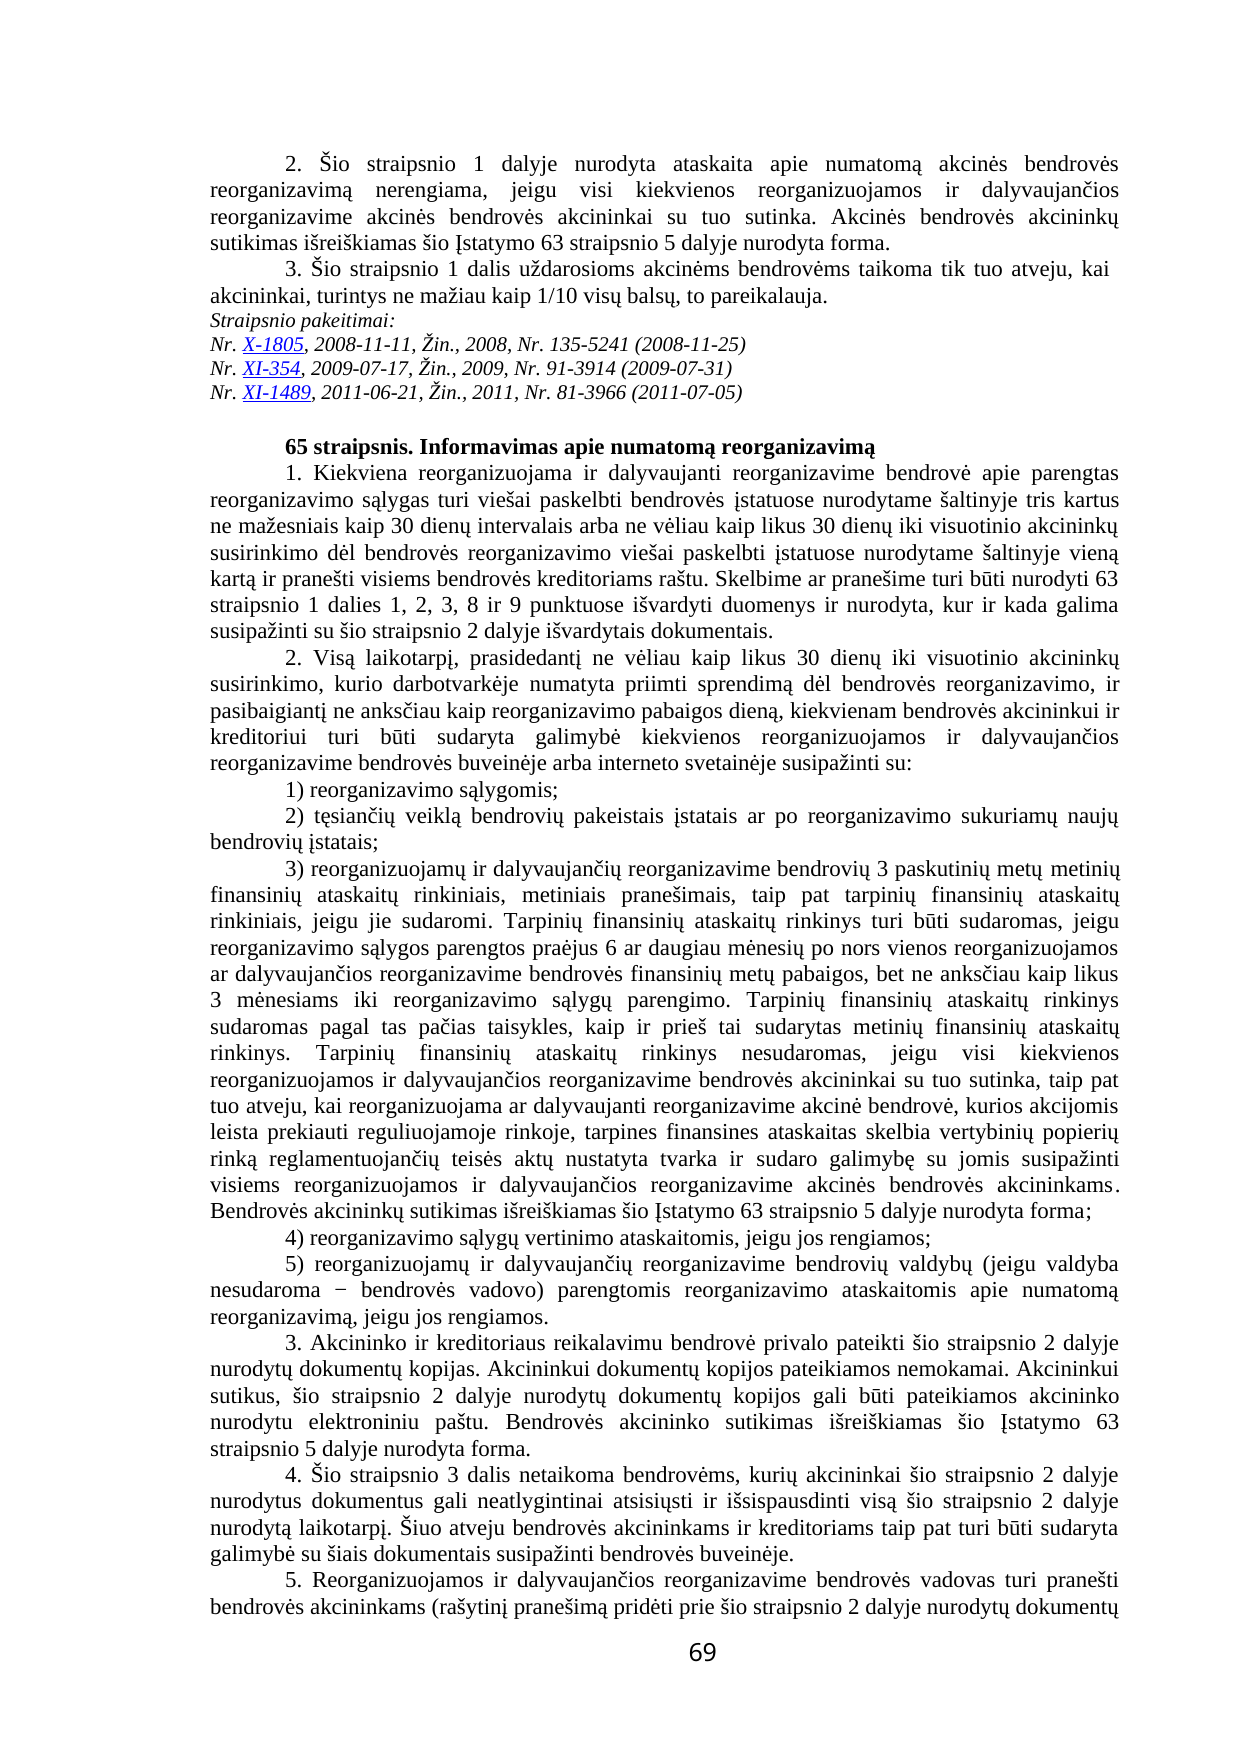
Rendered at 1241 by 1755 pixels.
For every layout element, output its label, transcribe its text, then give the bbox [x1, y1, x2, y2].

text Straipsnio pakeitimai: [210, 308, 1111, 332]
text Nr. X-1805, 2008-11-11, Žin., 2008, Nr. 135-5241 (2008-11-25) [210, 332, 1120, 356]
text 1. Kiekviena reorganizuojama ir dalyvaujanti reorganizavime bendrovė apie parengtas reorganizavimo sąlygas turi viešai paskelbti bendrovės įstatuose nurodytame šaltinyje tris kartus ne mažesniais kaip 30 dienų intervalais arba ne vėliau kaip likus 30 dienų iki visuotinio akcininkų susirinkimo dėl bendrovės reorganizavimo viešai paskelbti įstatuose nurodytame šaltinyje vieną kartą ir pranešti visiems bendrovės kreditoriams raštu. Skelbime ar pranešime turi būti nurodyti 63 straipsnio 1 dalies 1, 2, 3, 8 ir 9 punktuose išvardyti duomenys ir nurodyta, kur ir kada galima susipažinti su šio straipsnio 2 dalyje išvardytais dokumentais. [210, 459, 1120, 644]
text 3. Šio straipsnio 1 dalis uždarosioms akcinėms bendrovėms taikoma tik tuo atveju, kai akcininkai, turintys ne mažiau kaip 1/10 visų balsų, to pareikalauja. [210, 255, 1111, 308]
text Nr. XI-354, 2009-07-17, Žin., 2009, Nr. 91-3914 (2009-07-31) [210, 356, 1120, 380]
text 2) tęsiančių veiklą bendrovių pakeistais įstatais ar po reorganizavimo sukuriamų naujų bendrovių įstatais; [210, 802, 1120, 855]
text 4) reorganizavimo sąlygų vertinimo ataskaitomis, jeigu jos rengiamos; [210, 1224, 1120, 1250]
text 3) reorganizuojamų ir dalyvaujančių reorganizavime bendrovių 3 paskutinių metų metinių finansinių ataskaitų rinkiniais, metiniais pranešimais, taip pat tarpinių finansinių ataskaitų rinkiniais, jeigu jie sudaromi. Tarpinių finansinių ataskaitų rinkinys turi būti sudaromas, jeigu reorganizavimo sąlygos parengtos praėjus 6 ar daugiau mėnesių po nors vienos reorganizuojamos ar dalyvaujančios reorganizavime bendrovės finansinių metų pabaigos, bet ne anksčiau kaip likus 3 mėnesiams iki reorganizavimo sąlygų parengimo. Tarpinių finansinių ataskaitų rinkinys sudaromas pagal tas pačias taisykles, kaip ir prieš tai sudarytas metinių finansinių ataskaitų rinkinys. Tarpinių finansinių ataskaitų rinkinys nesudaromas, jeigu visi kiekvienos reorganizuojamos ir dalyvaujančios reorganizavime bendrovės akcininkai su tuo sutinka, taip pat tuo atveju, kai reorganizuojama ar dalyvaujanti reorganizavime akcinė bendrovė, kurios akcijomis leista prekiauti reguliuojamoje rinkoje, tarpines finansines ataskaitas skelbia vertybinių popierių rinką reglamentuojančių teisės aktų nustatyta tvarka ir sudaro galimybę su jomis susipažinti visiems reorganizuojamos ir dalyvaujančios reorganizavime akcinės bendrovės akcininkams. Bendrovės akcininkų sutikimas išreiškiamas šio Įstatymo 63 straipsnio 5 dalyje nurodyta forma; [210, 855, 1120, 1224]
text 5. Reorganizuojamos ir dalyvaujančios reorganizavime bendrovės vadovas turi pranešti bendrovės akcininkams (rašytinį pranešimą pridėti prie šio straipsnio 2 dalyje nurodytų dokumentų [210, 1566, 1120, 1619]
text 65 straipsnis. Informavimas apie numatomą reorganizavimą [210, 433, 1120, 459]
text 2. Visą laikotarpį, prasidedantį ne vėliau kaip likus 30 dienų iki visuotinio akcininkų susirinkimo, kurio darbotvarkėje numatyta priimti sprendimą dėl bendrovės reorganizavimo, ir pasibaigiantį ne anksčiau kaip reorganizavimo pabaigos dieną, kiekvienam bendrovės akcininkui ir kreditoriui turi būti sudaryta galimybė kiekvienos reorganizuojamos ir dalyvaujančios reorganizavime bendrovės buveinėje arba interneto svetainėje susipažinti su: [210, 644, 1120, 776]
text 5) reorganizuojamų ir dalyvaujančių reorganizavime bendrovių valdybų (jeigu valdyba nesudaroma − bendrovės vadovo) parengtomis reorganizavimo ataskaitomis apie numatomą reorganizavimą, jeigu jos rengiamos. [210, 1250, 1120, 1329]
text 1) reorganizavimo sąlygomis; [210, 776, 1120, 802]
text 3. Akcininko ir kreditoriaus reikalavimu bendrovė privalo pateikti šio straipsnio 2 dalyje nurodytų dokumentų kopijas. Akcininkui dokumentų kopijos pateikiamos nemokamai. Akcininkui sutikus, šio straipsnio 2 dalyje nurodytų dokumentų kopijos gali būti pateikiamos akcininko nurodytu elektroniniu paštu. Bendrovės akcininko sutikimas išreiškiamas šio Įstatymo 63 straipsnio 5 dalyje nurodyta forma. [210, 1329, 1120, 1461]
text 2. Šio straipsnio 1 dalyje nurodyta ataskaita apie numatomą akcinės bendrovės reorganizavimą nerengiama, jeigu visi kiekvienos reorganizuojamos ir dalyvaujančios reorganizavime akcinės bendrovės akcininkai su tuo sutinka. Akcinės bendrovės akcininkų sutikimas išreiškiamas šio Įstatymo 63 straipsnio 5 dalyje nurodyta forma. [210, 150, 1120, 255]
text 4. Šio straipsnio 3 dalis netaikoma bendrovėms, kurių akcininkai šio straipsnio 2 dalyje nurodytus dokumentus gali neatlygintinai atsisiųsti ir išsispausdinti visą šio straipsnio 2 dalyje nurodytą laikotarpį. Šiuo atveju bendrovės akcininkams ir kreditoriams taip pat turi būti sudaryta galimybė su šiais dokumentais susipažinti bendrovės buveinėje. [210, 1461, 1120, 1566]
text Nr. XI-1489, 2011-06-21, Žin., 2011, Nr. 81-3966 (2011-07-05) [210, 380, 1120, 404]
